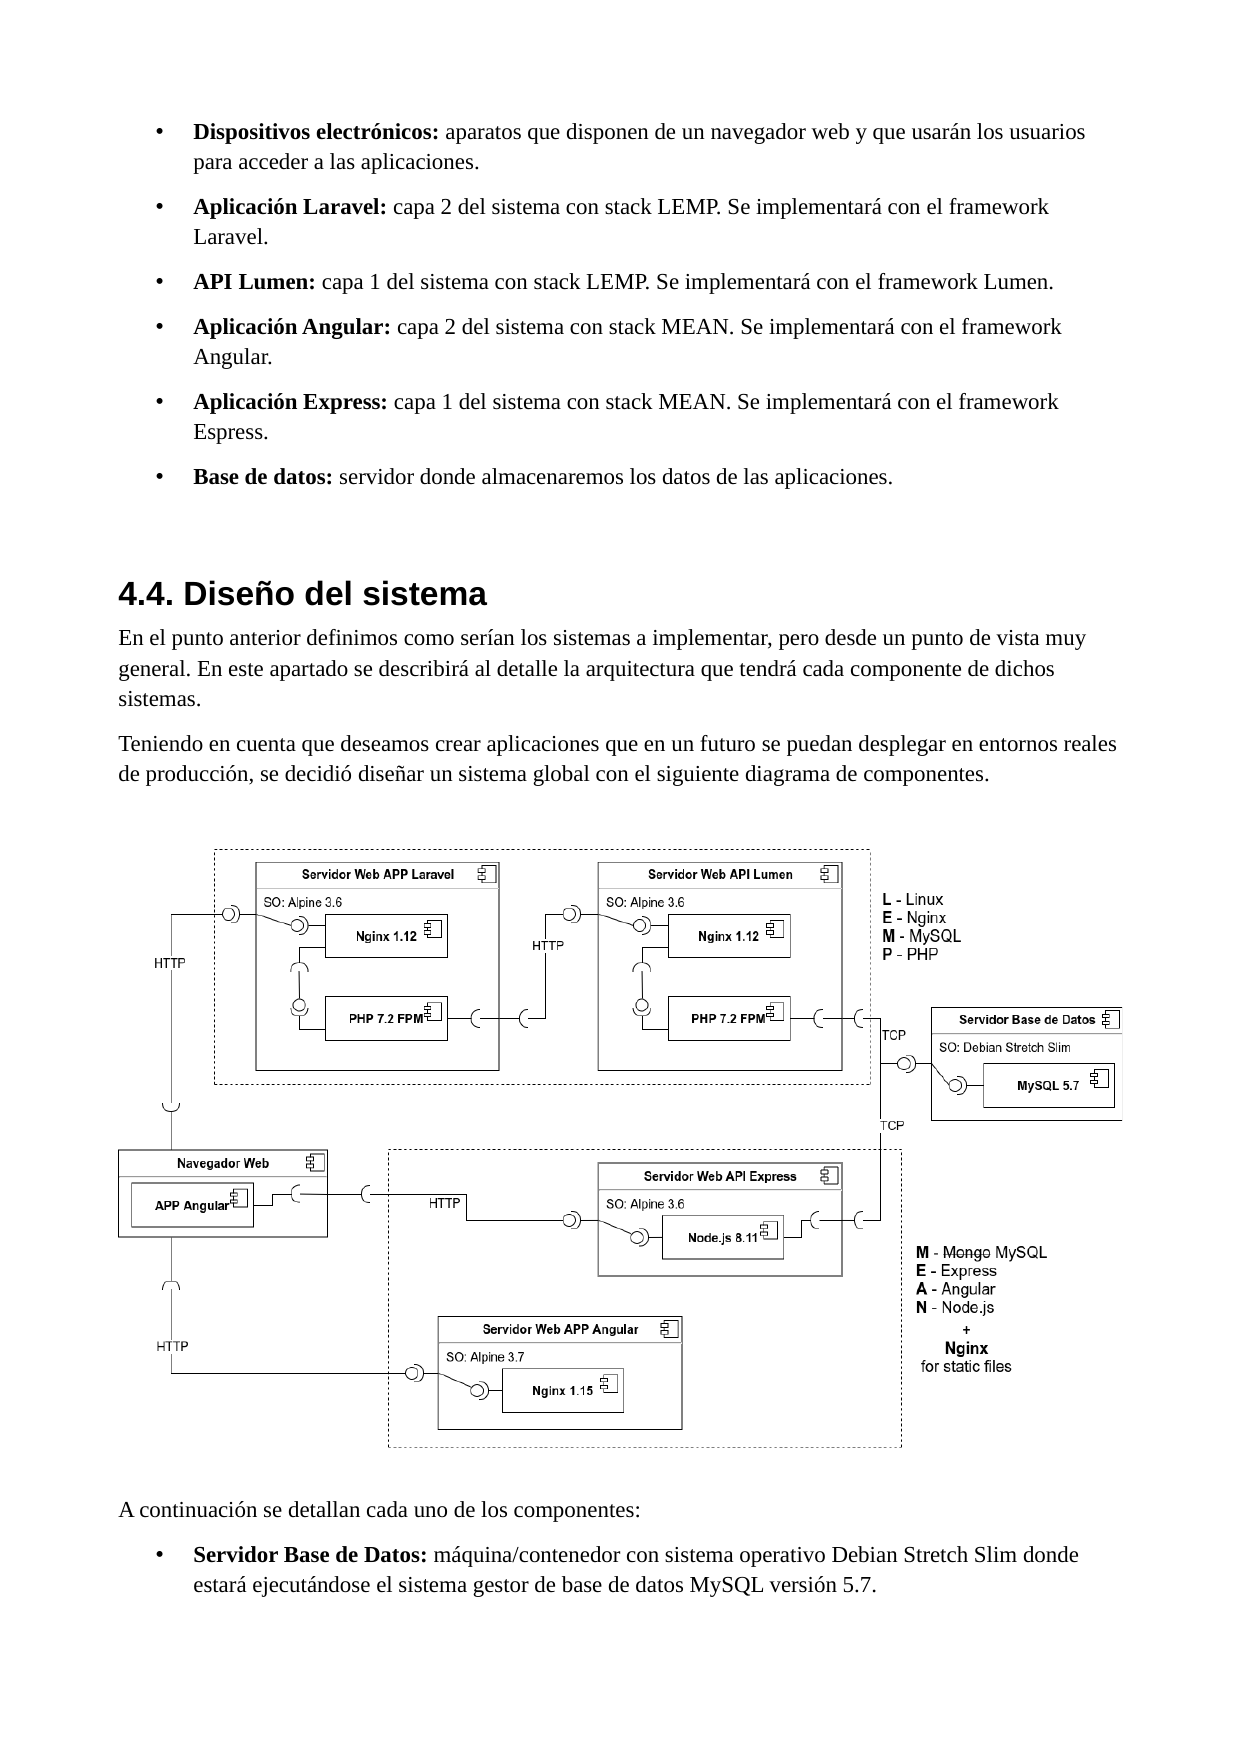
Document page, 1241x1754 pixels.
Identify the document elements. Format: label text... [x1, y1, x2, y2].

text En el punto anterior definimos como serían los sistemas a implementar, pero desde un punto de vista muy general. En este apartado se describirá al detalle la arquitectura que tendrá cada componente de dichos sistemas. [118, 624, 1122, 711]
list API Lumen: capa 1 del sistema con stack LEMP. Se implementará con el framework Lumen. [156, 268, 1122, 294]
list Aplicación Angular: capa 2 del sistema con stack MEAN. Se implementará con el framework Angular. [156, 313, 1122, 369]
text A continuación se detallan cada uno de los componentes: [118, 1496, 1122, 1523]
picture [118, 849, 1123, 1448]
list Base de datos: servidor donde almacenaremos los datos de las aplicaciones. [156, 463, 1122, 489]
list Aplicación Express: capa 1 del sistema con stack MEAN. Se implementará con el framework Espress. [156, 388, 1122, 444]
list Aplicación Laravel: capa 2 del sistema con stack LEMP. Se implementará con el framework Laravel. [156, 193, 1122, 250]
text Teniendo en cuenta que deseamos crear aplicaciones que en un futuro se puedan desplegar en entornos reales de producción, se decidió diseñar un sistema global con el siguiente diagrama de componentes. [118, 730, 1122, 786]
list Dispositivos electrónicos: aparatos que disponen de un navegador web y que usarán los usuarios para acceder a las aplicaciones. [156, 118, 1122, 175]
list Servidor Base de Datos: máquina/contenedor con sistema operativo Debian Stretch Slim donde estará ejecutándose el sistema gestor de base de datos MySQL versión 5.7. [156, 1541, 1122, 1598]
subtitle 4.4. Diseño del sistema [118, 573, 1122, 612]
